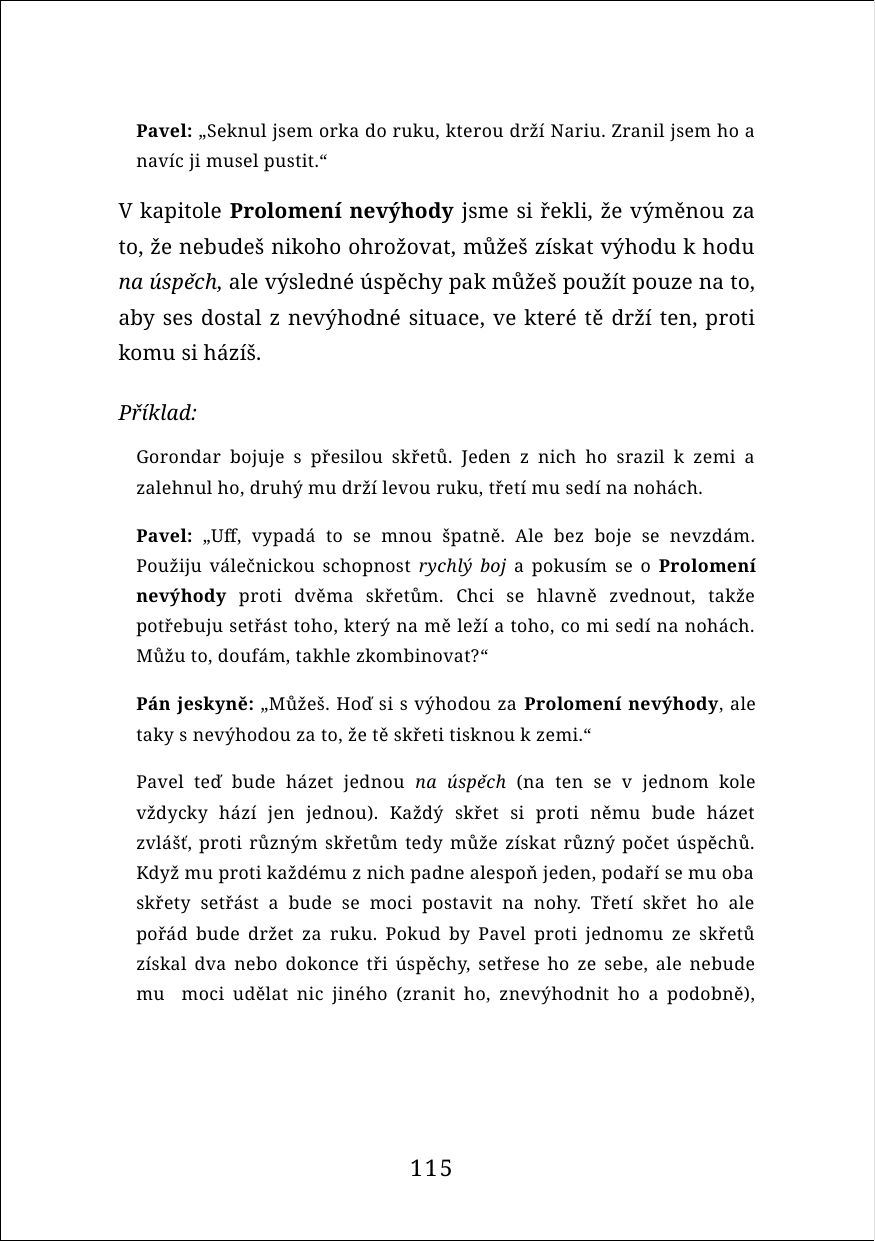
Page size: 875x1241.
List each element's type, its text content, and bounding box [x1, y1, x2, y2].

text V kapitole Prolomení nevýhody jsme si řekli, že výměnou za to, že nebudeš nikoho ohrožovat, můžeš získat výhodu k hodu na úspěch, ale výsledné úspěchy pak můžeš použít pouze na to, aby ses dostal z nevýhodné situace, ve které tě drží ten, proti komu si házíš. [118, 196, 756, 367]
text Příklad: [118, 398, 756, 426]
text Pavel teď bude házet jednou na úspěch (na ten se v jednom kole vždycky hází jen jednou). Každý skřet si proti němu bude házet zvlášť, proti různým skřetům tedy může získat různý počet úspěchů. Když mu proti každému z nich padne alespoň jeden, podaří se mu oba skřety setřást a bude se moci postavit na nohy. Třetí skřet ho ale pořád bude držet za ruku. Pokud by Pavel proti jednomu ze skřetů získal dva nebo dokonce tři úspěchy, setřese ho ze sebe, ale nebude mu moci udělat nic jiného (zranit ho, znevýhodnit ho a podobně), [136, 770, 756, 1006]
text Pavel: „Uff, vypadá to se mnou špatně. Ale bez boje se nevzdám. Použiju válečnickou schopnost rychlý boj a pokusím se o Prolomení nevýhody proti dvěma skřetům. Chci se hlavně zvednout, takže potřebuju setřást toho, který na mě leží a toho, co mi sedí na nohách. Můžu to, doufám, takhle zkombinovat?“ [136, 523, 756, 668]
text Gorondar bojuje s přesilou skřetů. Jeden z nich ho srazil k zemi a zalehnul ho, druhý mu drží levou ruku, třetí mu sedí na nohách. [136, 445, 756, 499]
text Pavel: „Seknul jsem orka do ruku, kterou drží Nariu. Zranil jsem ho a navíc ji musel pustit.“ [136, 118, 756, 173]
text Pán jeskyně: „Můžeš. Hoď si s výhodou za Prolomení nevýhody, ale taky s nevýhodou za to, že tě skřeti tisknou k zemi.“ [136, 692, 756, 746]
